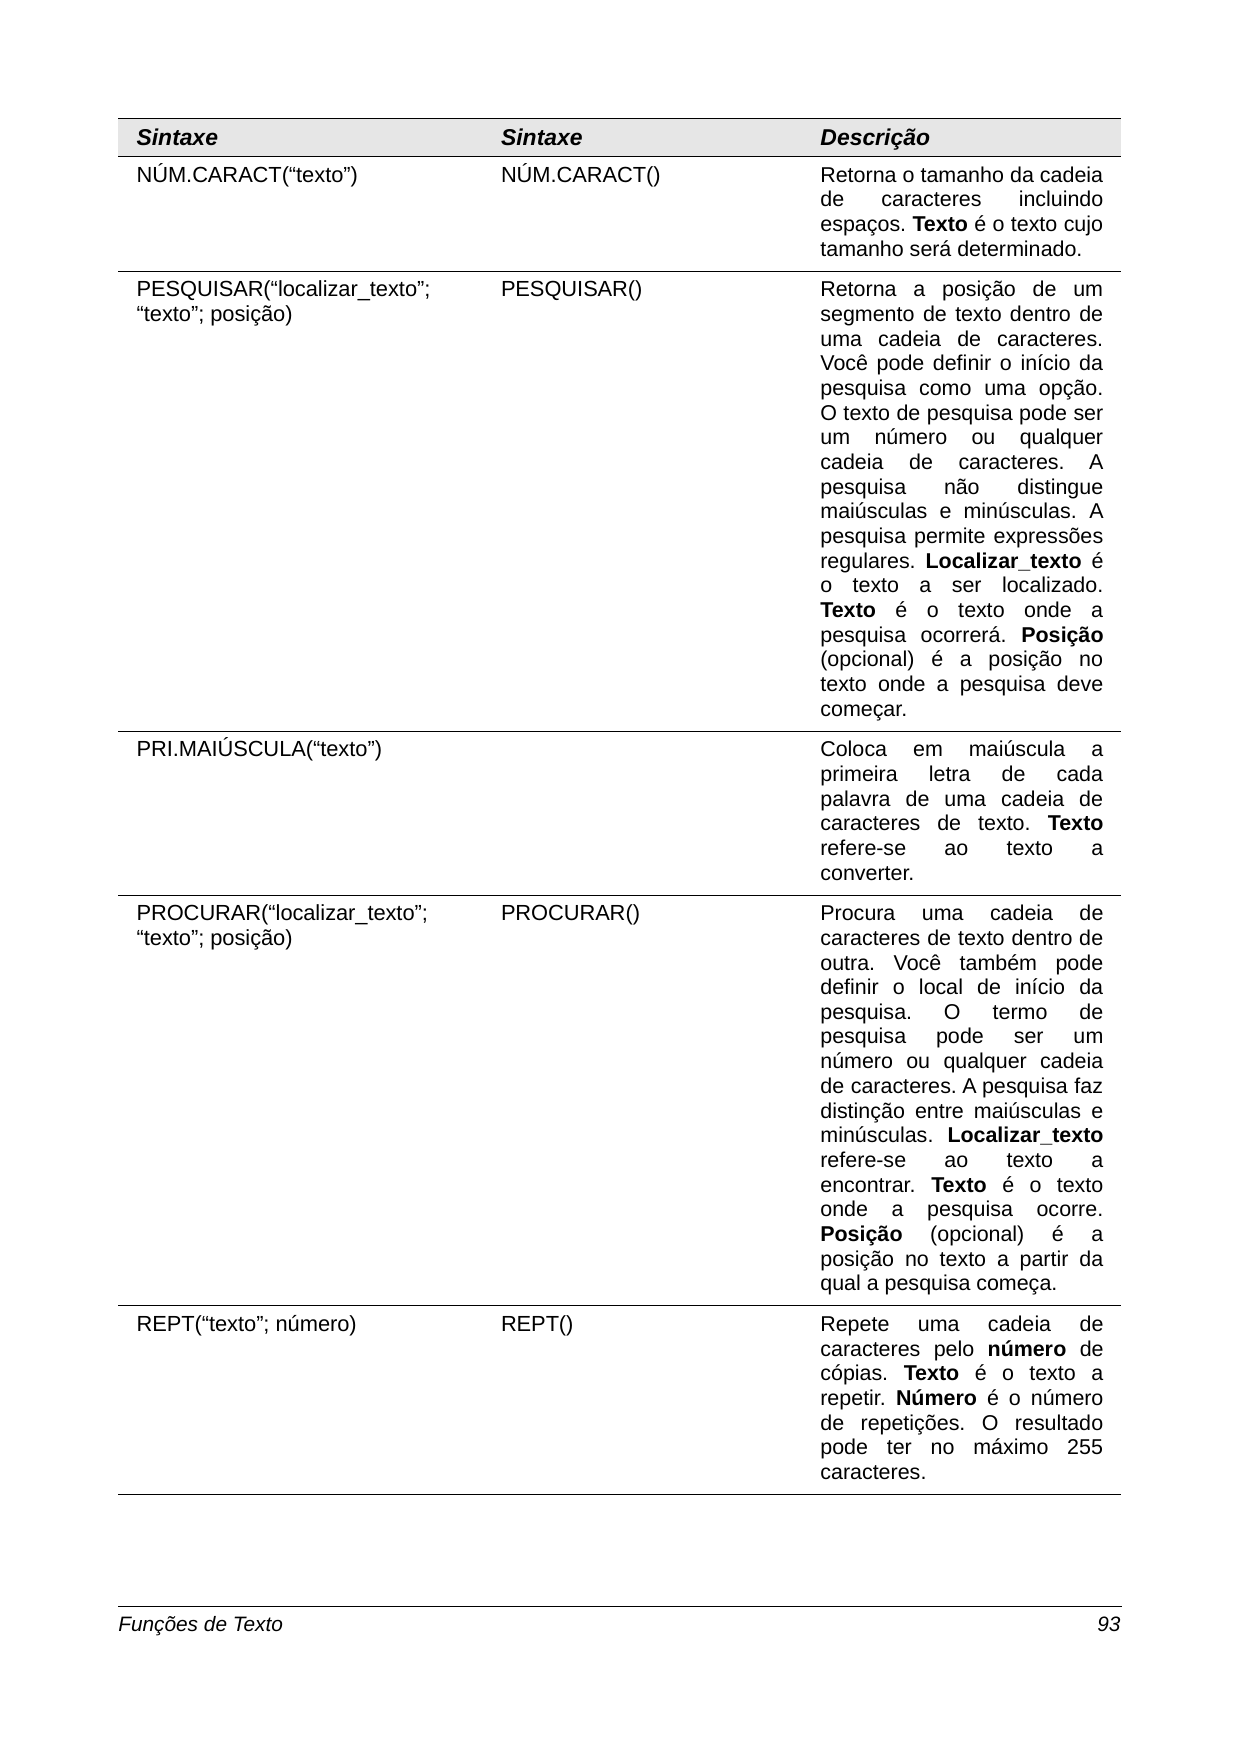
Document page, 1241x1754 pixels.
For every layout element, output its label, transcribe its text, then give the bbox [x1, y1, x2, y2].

table_cell NÚM.CARACT(“texto”) [118, 157, 483, 271]
table_cell PESQUISAR() [483, 272, 802, 731]
table_header Descrição [802, 119, 1121, 156]
table_cell REPT() [483, 1306, 802, 1494]
table_cell Coloca em maiúscula a primeira letra de cada palavra de uma cadeia de caracteres de texto. Texto refere-se ao texto a converter. [802, 732, 1121, 894]
table_header Sintaxe [483, 119, 802, 156]
table_cell PESQUISAR(“localizar_texto”; “texto”; posição) [118, 272, 483, 731]
table_cell PRI.MAIÚSCULA(“texto”) [118, 732, 483, 894]
table_cell PROCURAR() [483, 896, 802, 1305]
table_cell NÚM.CARACT() [483, 157, 802, 271]
table_cell PROCURAR(“localizar_texto”; “texto”; posição) [118, 896, 483, 1305]
table_cell Retorna a posição de um segmento de texto dentro de uma cadeia de caracteres. Você pode definir o início da pesquisa como uma opção. O texto de pesquisa pode ser um número ou qualquer cadeia de caracteres. A pesquisa não distingue maiúsculas e minúsculas. A pesquisa permite expressões regulares. Localizar_texto é o texto a ser localizado. Texto é o texto onde a pesquisa ocorrerá. Posição (opcional) é a posição no texto onde a pesquisa deve começar. [802, 272, 1121, 731]
table_header Sintaxe [118, 119, 483, 156]
table_cell [483, 732, 802, 894]
table_cell Repete uma cadeia de caracteres pelo número de cópias. Texto é o texto a repetir. Número é o número de repetições. O resultado pode ter no máximo 255 caracteres. [802, 1306, 1121, 1494]
table_cell Procura uma cadeia de caracteres de texto dentro de outra. Você também pode definir o local de início da pesquisa. O termo de pesquisa pode ser um número ou qualquer cadeia de caracteres. A pesquisa faz distinção entre maiúsculas e minúsculas. Localizar_texto refere-se ao texto a encontrar. Texto é o texto onde a pesquisa ocorre. Posição (opcional) é a posição no texto a partir da qual a pesquisa começa. [802, 896, 1121, 1305]
table_cell REPT(“texto”; número) [118, 1306, 483, 1494]
table_cell Retorna o tamanho da cadeia de caracteres incluindo espaços. Texto é o texto cujo tamanho será determinado. [802, 157, 1121, 271]
